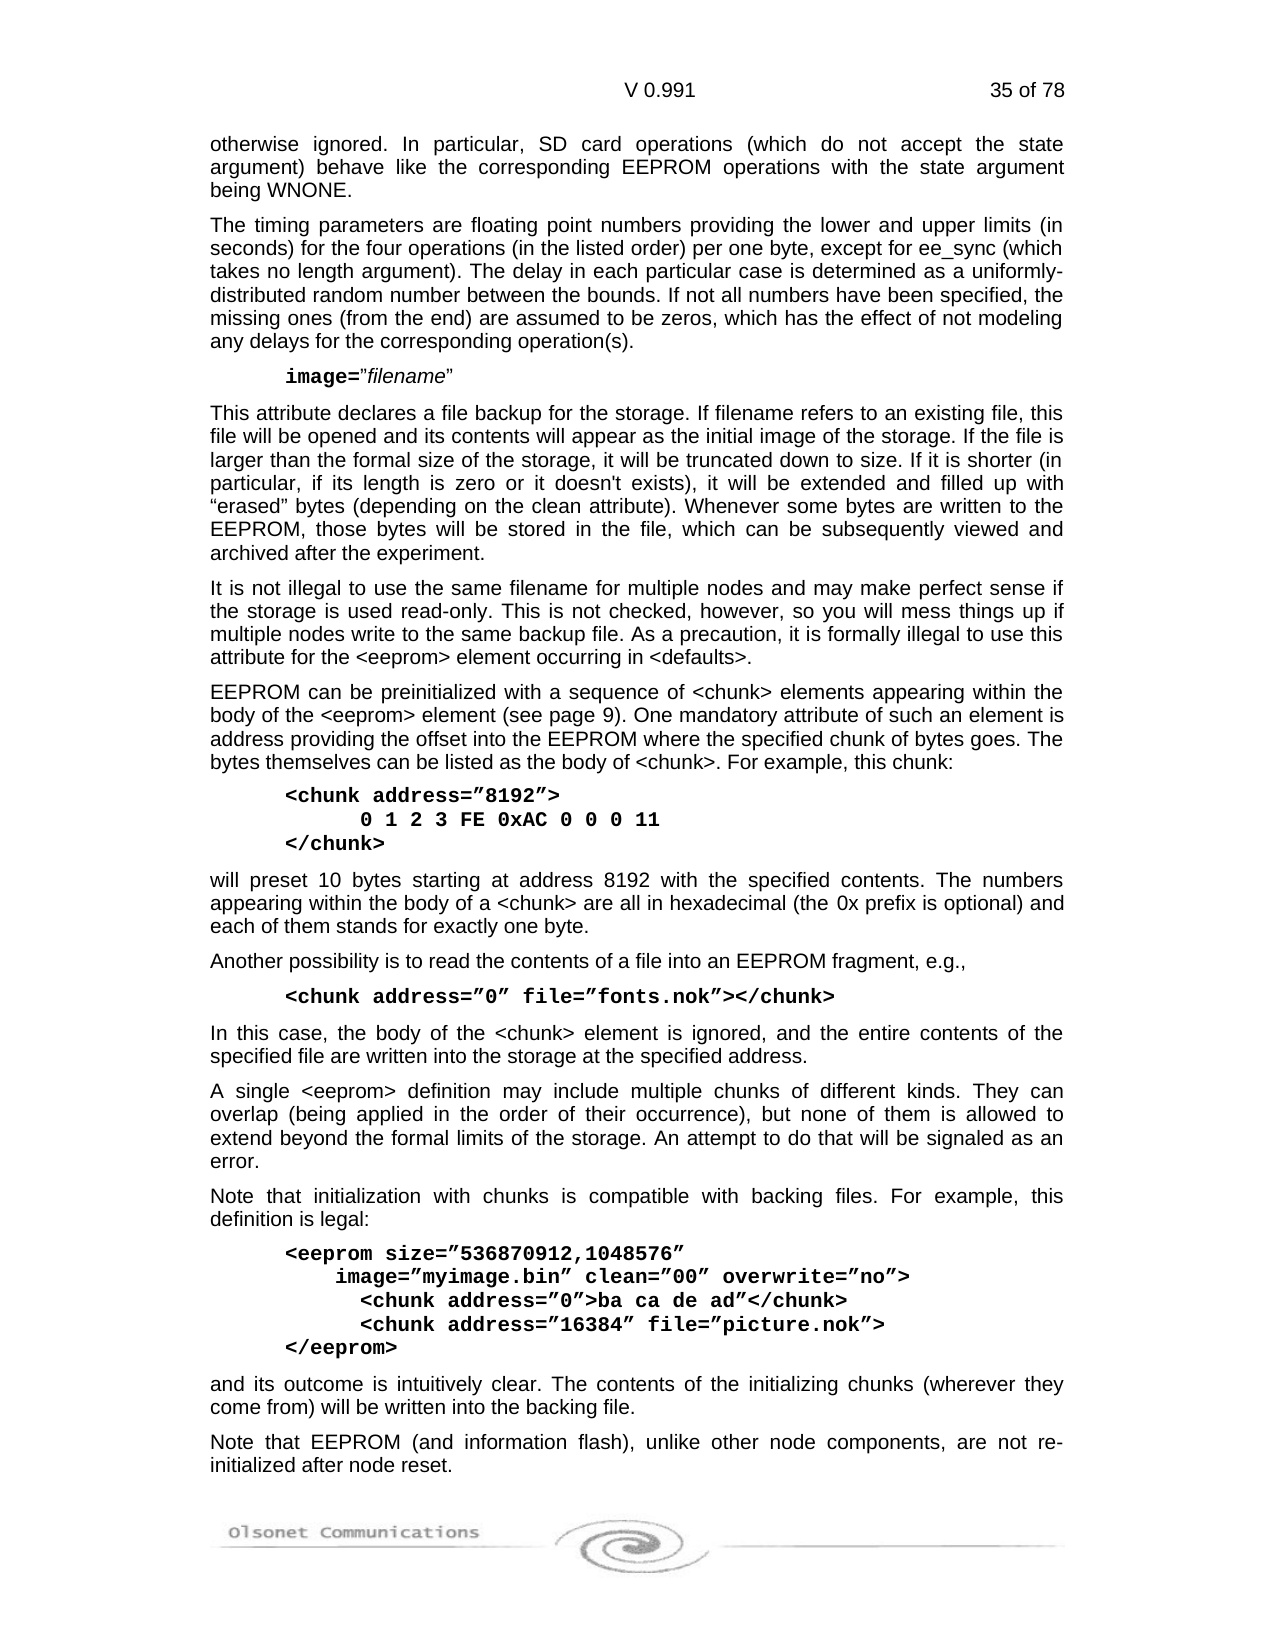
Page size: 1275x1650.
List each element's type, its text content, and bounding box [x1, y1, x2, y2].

text In this case, the body of the <chunk> element is ignored, and the entire contents of the specified file are written into the storage at the specified address. [210, 1021, 1065, 1068]
text <eeprom size=”536870912,1048576” [210, 1243, 1065, 1266]
text EEPROM can be preinitialized with a sequence of <chunk> elements appearing within the body of the <eeprom> element (see page 9). One mandatory attribute of such an element is address providing the offset into the EEPROM where the specified chunk of bytes goes. The bytes themselves can be listed as the body of <chunk>. For example, this chunk: [210, 681, 1065, 774]
text and its outcome is intuitively clear. The contents of the initializing chunks (wherever they come from) will be written into the backing file. [210, 1373, 1065, 1419]
text <chunk address=”0” file=”fonts.nok”></chunk> [210, 984, 1065, 1010]
text Another possibility is to read the contents of a file into an EEPROM fragment, e.g., [210, 949, 1065, 973]
text This attribute declares a file backup for the storage. If filename refers to an existing file, this file will be opened and its contents will appear as the initial image of the storage. If the file is larger than the formal size of the storage, it will be truncated down to size. If it is shorter (in particular, if its length is zero or it doesn't exists), it will be extended and filled up with “erased” bytes (depending on the clean attribute). Whenever some bytes are written to the EEPROM, those bytes will be stored in the file, which can be subsequently viewed and archived after the experiment. [210, 402, 1065, 564]
text </eeprom> [210, 1337, 1065, 1361]
text image=”filename” [210, 365, 1065, 390]
text A single <eeprom> definition may include multiple chunks of different kinds. They can overlap (being applied in the order of their occurrence), but none of them is allowed to extend beyond the formal limits of the storage. An attempt to do that will be signaled as an error. [210, 1080, 1065, 1173]
text </chunk> [210, 833, 1065, 856]
picture [210, 1504, 1065, 1596]
text otherwise ignored. In particular, SD card operations (which do not accept the state argument) behave like the corresponding EEPROM operations with the state argument being WNONE. [210, 132, 1065, 202]
text 0 1 2 3 FE 0xAC 0 0 0 11 [210, 809, 1065, 833]
text <chunk address=”16384” file=”picture.nok”> [210, 1313, 1065, 1337]
text <chunk address=”0”>ba ca de ad”</chunk> [210, 1290, 1065, 1313]
text It is not illegal to use the same filename for multiple nodes and may make perfect sense if the storage is used read-only. This is not checked, however, so you will mess things up if multiple nodes write to the same backup file. As a precaution, it is formally illegal to use this attribute for the <eeprom> element occurring in <defaults>. [210, 576, 1065, 669]
text <chunk address=”8192”> [210, 785, 1065, 809]
text will preset 10 bytes starting at address 8192 with the specified contents. The numbers appearing within the body of a <chunk> are all in hexadecimal (the 0x prefix is optional) and each of them stands for exactly one byte. [210, 868, 1065, 938]
text Note that initialization with chunks is compatible with backing files. For example, this definition is legal: [210, 1184, 1065, 1231]
text Note that EEPROM (and information flash), unlike other node components, are not re-initialized after node reset. [210, 1431, 1065, 1477]
text image=”myimage.bin” clean=”00” overwrite=”no”> [210, 1266, 1065, 1290]
text The timing parameters are floating point numbers providing the lower and upper limits (in seconds) for the four operations (in the listed order) per one byte, except for ee_sync (which takes no length argument). The delay in each particular case is determined as a uniformly-distributed random number between the bounds. If not all numbers have been specified, the missing ones (from the end) are assumed to be zeros, which has the effect of not modeling any delays for the corresponding operation(s). [210, 214, 1065, 353]
